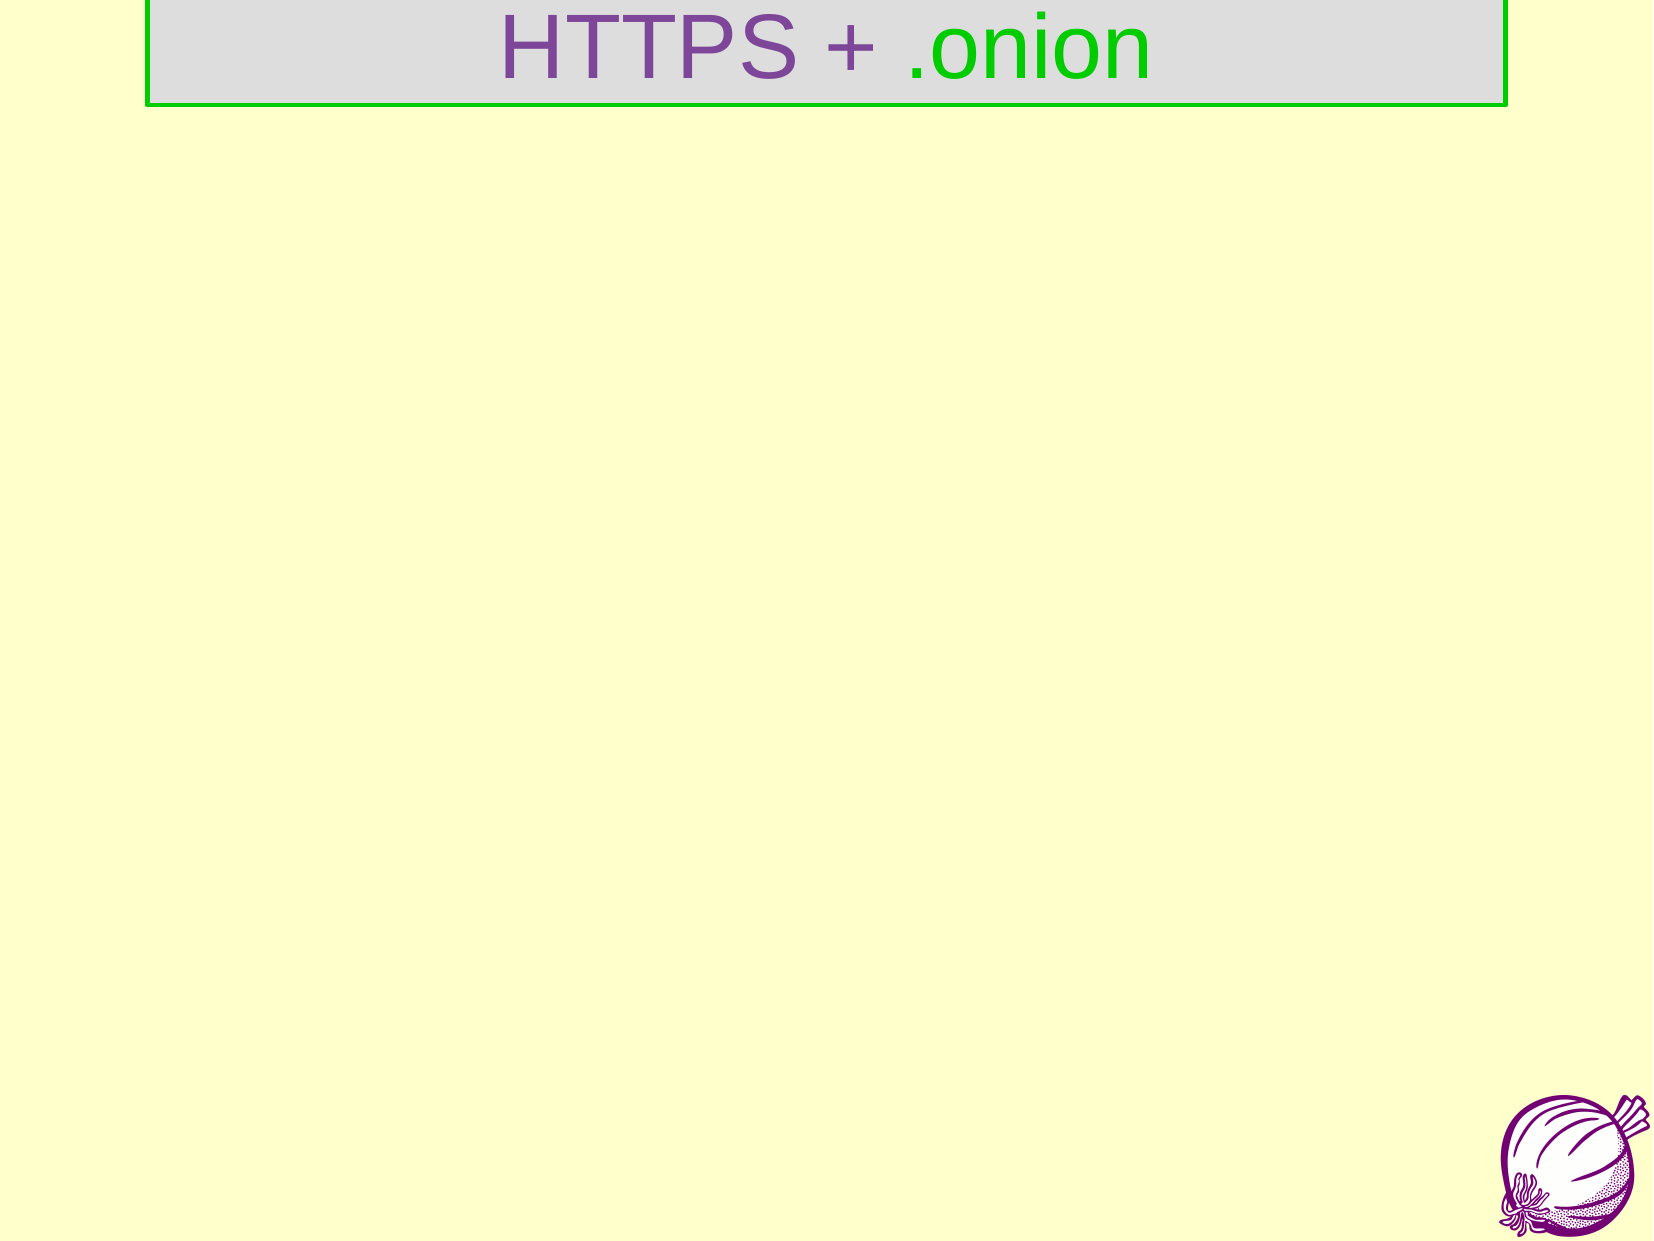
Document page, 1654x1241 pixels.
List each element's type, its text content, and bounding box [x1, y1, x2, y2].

title HTTPS + .onion [73, 0, 1580, 132]
